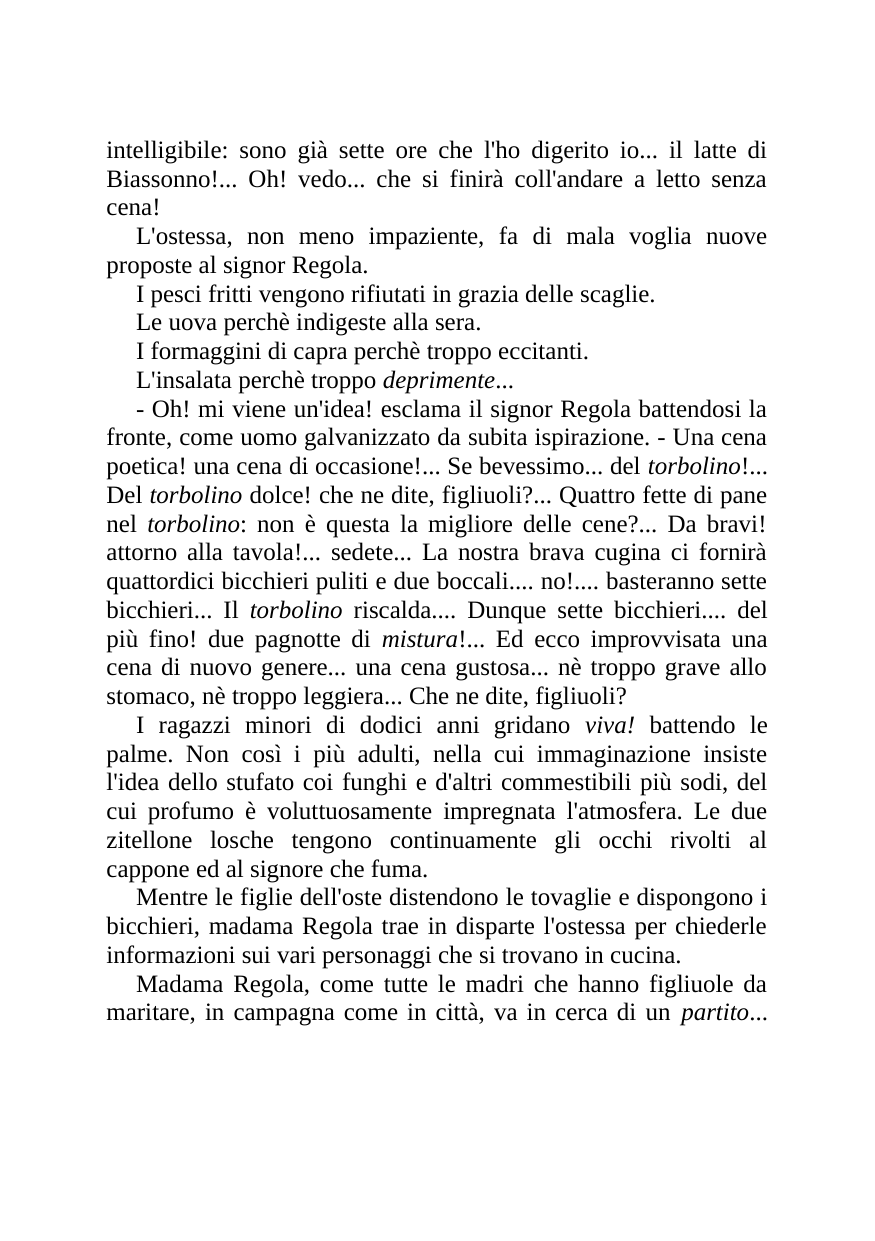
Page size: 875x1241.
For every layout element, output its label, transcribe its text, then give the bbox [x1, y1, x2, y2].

text I pesci fritti vengono rifiutati in grazia delle scaglie. [106, 279, 768, 307]
text Mentre le figlie dell'oste distendono le tovaglie e dispongono i bicchieri, madama Regola trae in disparte l'ostessa per chiederle informazioni sui vari personaggi che si trovano in cucina. [106, 882, 768, 969]
text intelligibile: sono già sette ore che l'ho digerito io... il latte di Biassonno!... Oh! vedo... che si finirà coll'andare a letto senza cena! [106, 135, 768, 221]
text I ragazzi minori di dodici anni gridano viva! battendo le palme. Non così i più adulti, nella cui immaginazione insiste l'idea dello stufato coi funghi e d'altri commestibili più sodi, del cui profumo è voluttuosamente impregnata l'atmosfera. Le due zitellone losche tengono continuamente gli occhi rivolti al cappone ed al signore che fuma. [106, 710, 768, 882]
text L'ostessa, non meno impaziente, fa di mala voglia nuove proposte al signor Regola. [106, 221, 768, 279]
text I formaggini di capra perchè troppo eccitanti. [106, 336, 768, 365]
text - Oh! mi viene un'idea! esclama il signor Regola battendosi la fronte, come uomo galvanizzato da subita ispirazione. - Una cena poetica! una cena di occasione!... Se bevessimo... del torbolino!... Del torbolino dolce! che ne dite, figliuoli?... Quattro fette di pane nel torbolino: non è questa la migliore delle cene?... Da bravi! attorno alla tavola!... sedete... La nostra brava cugina ci fornirà quattordici bicchieri puliti e due boccali.... no!.... basteranno sette bicchieri... Il torbolino riscalda.... Dunque sette bicchieri.... del più fino! due pagnotte di mistura!... Ed ecco improvvisata una cena di nuovo genere... una cena gustosa... nè troppo grave allo stomaco, nè troppo leggiera... Che ne dite, figliuoli? [106, 394, 768, 710]
text Madama Regola, come tutte le madri che hanno figliuole da maritare, in campagna come in città, va in cerca di un partito... [106, 969, 768, 1026]
text L'insalata perchè troppo deprimente... [106, 365, 768, 394]
text Le uova perchè indigeste alla sera. [106, 307, 768, 336]
